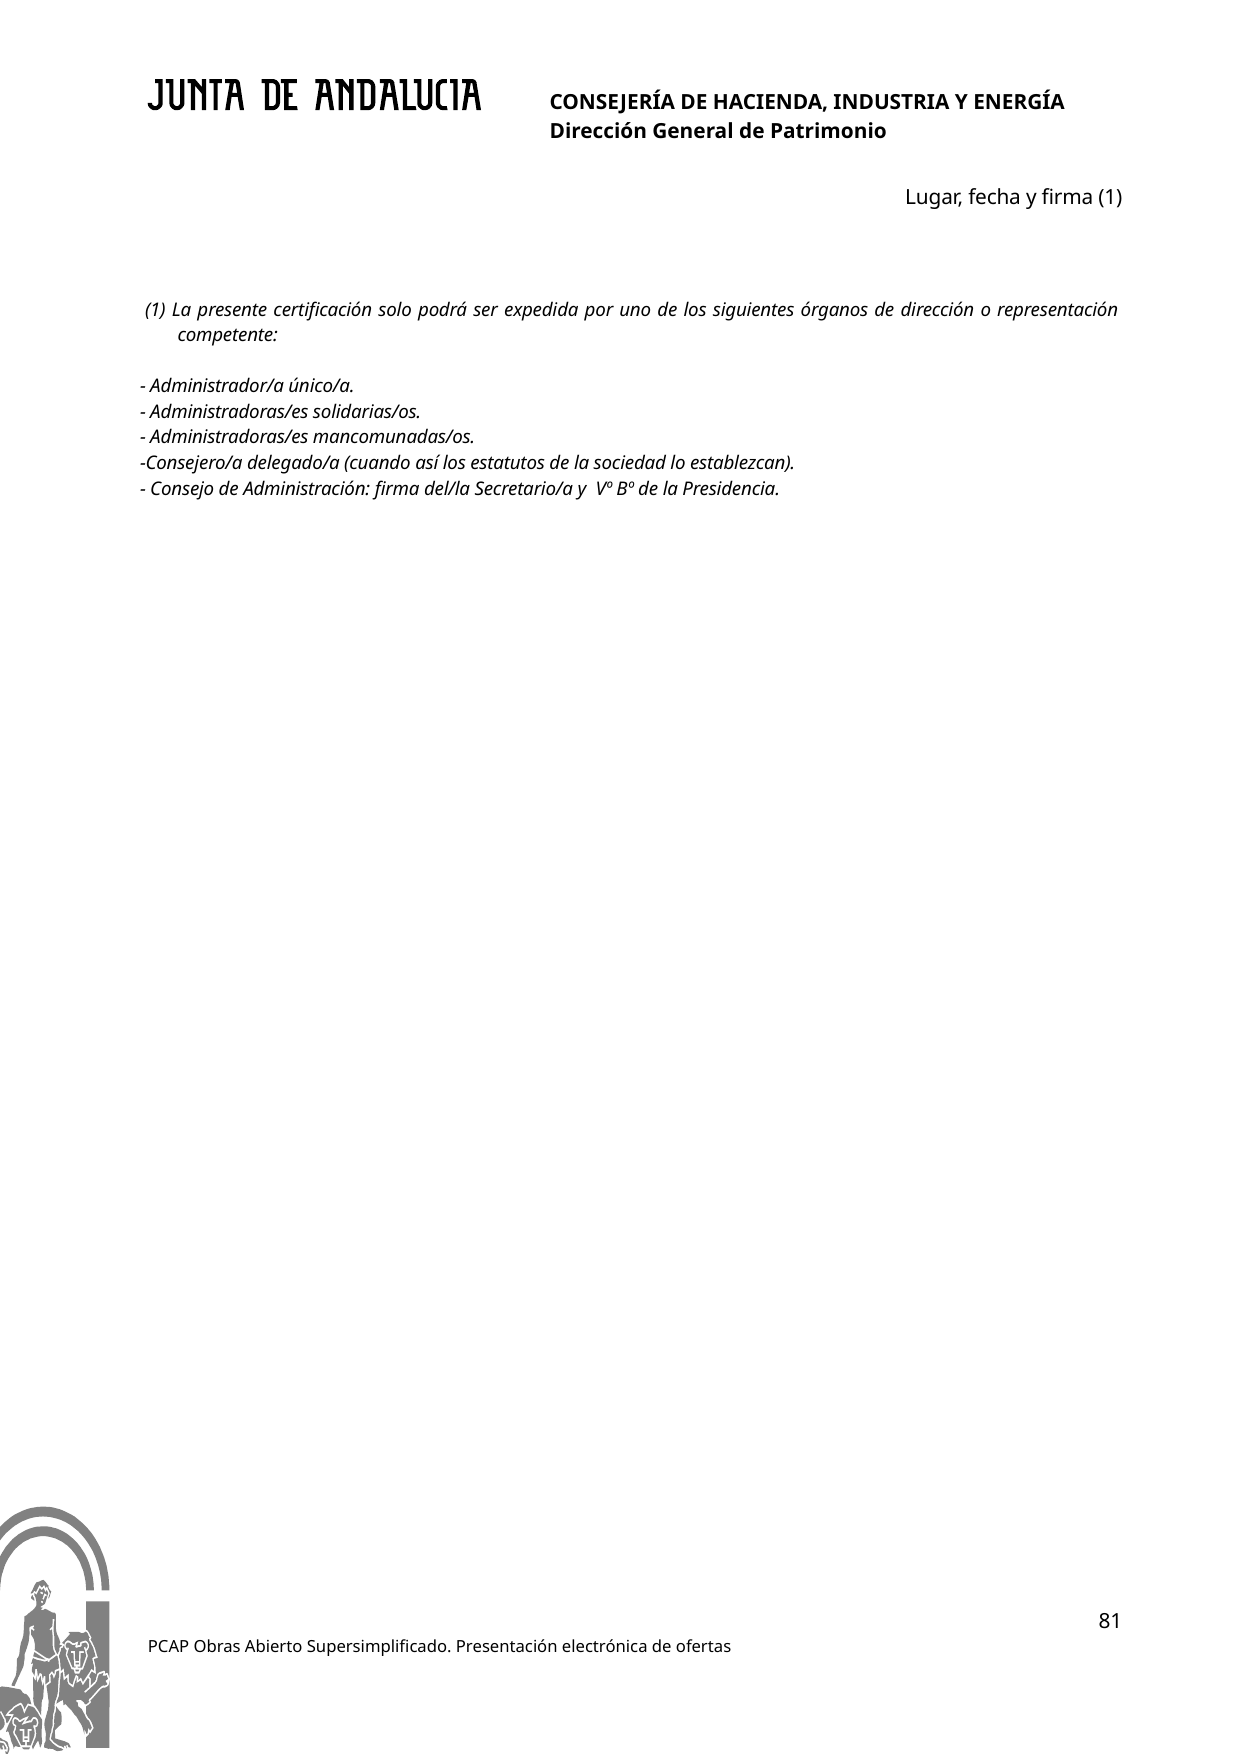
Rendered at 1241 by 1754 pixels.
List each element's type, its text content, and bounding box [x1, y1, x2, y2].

text - Administrador/a único/a. [140, 373, 1122, 398]
text - Consejo de Administración: firma del/la Secretario/a y Vº Bº de la Presidencia. [140, 475, 1122, 500]
text Lugar, fecha y firma (1) [811, 182, 1122, 211]
text (1) La presente certificación solo podrá ser expedida por uno de los siguientes órganos de dirección o representación competente: [145, 296, 1122, 347]
text -Consejero/a delegado/a (cuando así los estatutos de la sociedad lo establezcan). [140, 449, 1122, 475]
text - Administradoras/es mancomunadas/os. [140, 424, 1122, 449]
text - Administradoras/es solidarias/os. [140, 398, 1122, 424]
